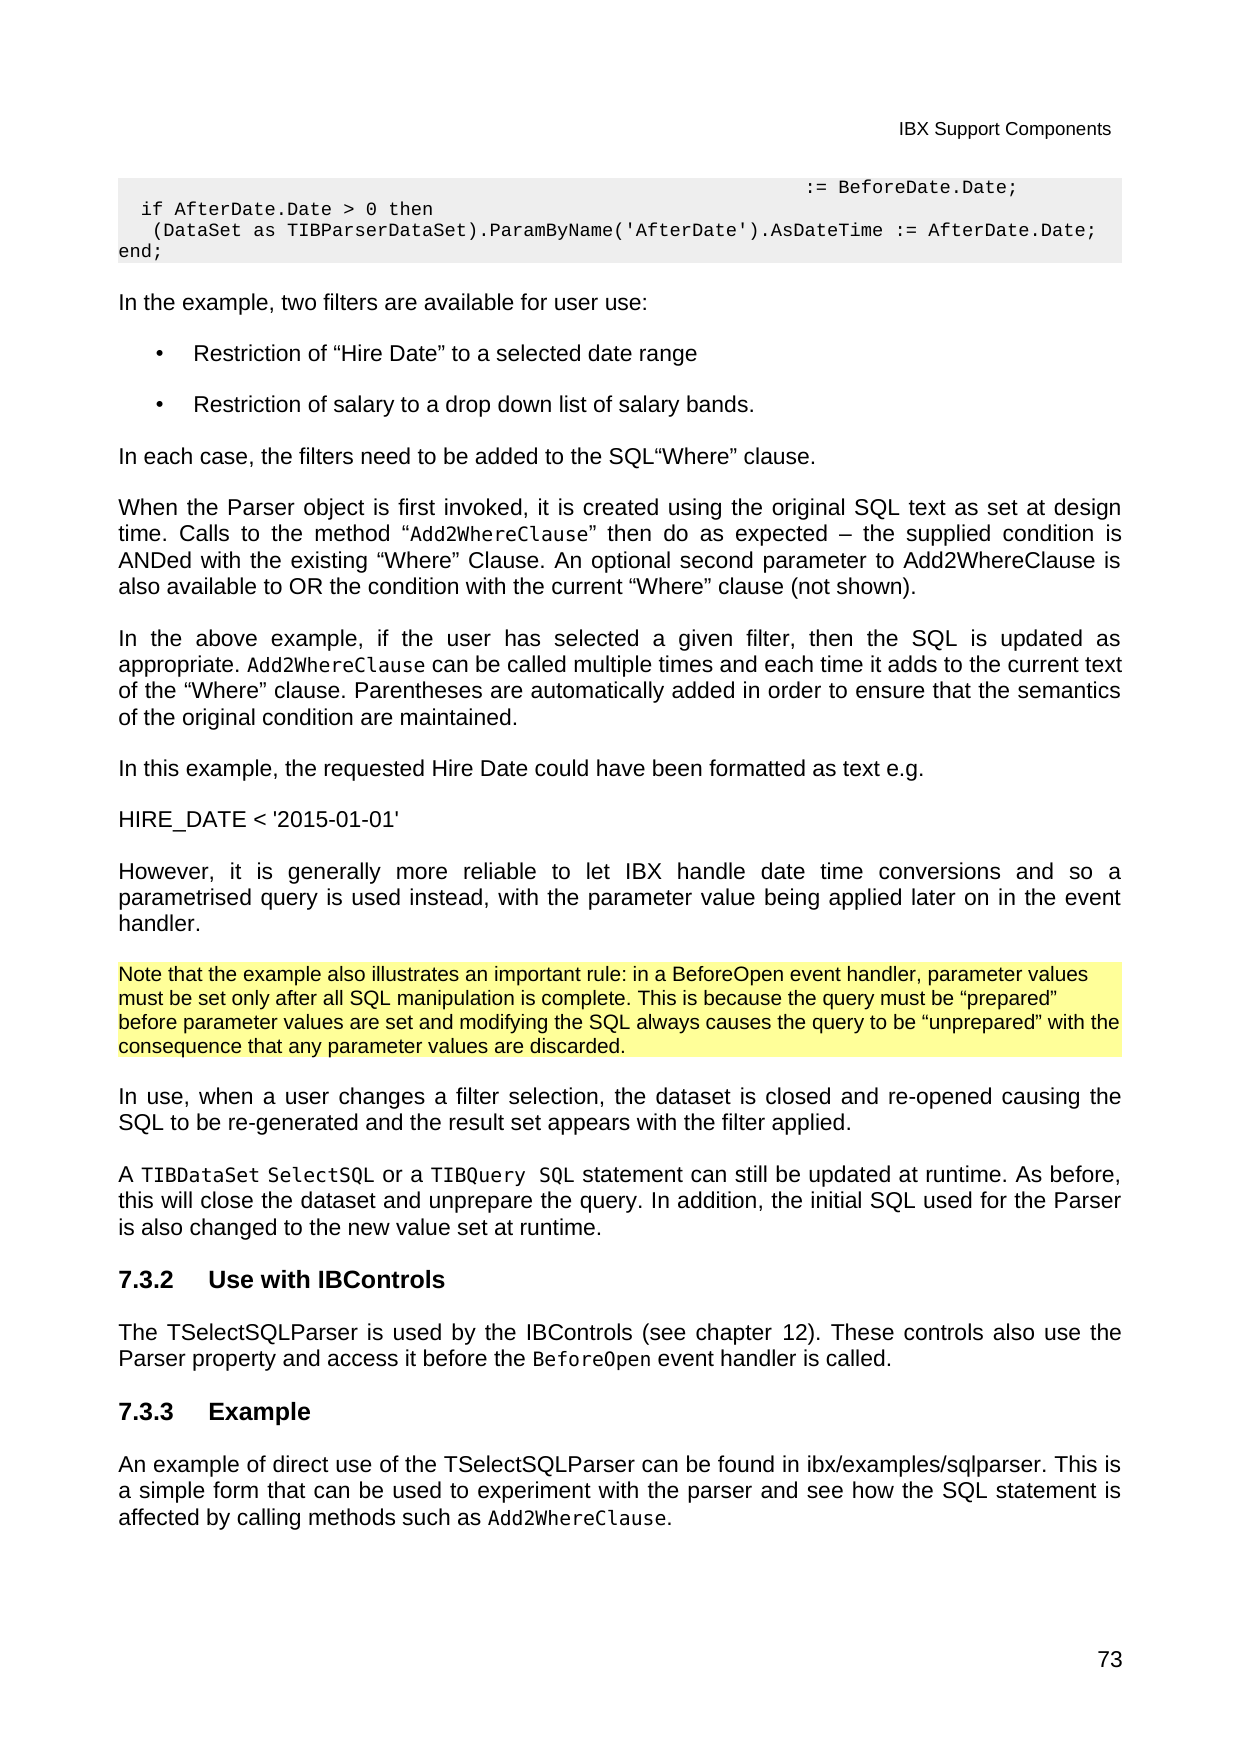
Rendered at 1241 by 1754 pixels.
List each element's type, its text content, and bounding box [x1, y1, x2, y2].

list Restriction of “Hire Date” to a selected date range [156, 340, 1122, 366]
text The TSelectSQLParser is used by the IBControls (see chapter 12). These controls also use the Parser property and access it before the BeforeOpen event handler is called. [118, 1319, 1122, 1372]
text In the above example, if the user has selected a given filter, then the SQL is updated as appropriate. Add2WhereClause can be called multiple times and each time it adds to the current text of the “Where” clause. Parentheses are automatically added in order to ensure that the semantics of the original condition are maintained. [118, 624, 1122, 730]
text HIRE_DATE < '2015-01-01' [118, 806, 1122, 833]
text A TIBDataSet SelectSQL or a TIBQuery SQL statement can still be updated at runtime. As before, this will close the dataset and unprepare the query. In addition, the initial SQL used for the Parser is also changed to the new value set at runtime. [118, 1161, 1122, 1240]
text However, it is generally more reliable to let IBX handle date time conversions and so a parametrised query is used instead, with the parameter value being applied later on in the event handler. [118, 858, 1122, 937]
text In each case, the filters need to be added to the SQL“Where” clause. [118, 443, 1122, 469]
text if AfterDate.Date > 0 then [118, 199, 1122, 221]
subtitle Example [118, 1397, 1122, 1426]
list Restriction of salary to a drop down list of salary bands. [156, 391, 1122, 418]
text end; [118, 242, 1122, 263]
text Note that the example also illustrates an important rule: in a BeforeOpen event handler, parameter values must be set only after all SQL manipulation is complete. This is because the query must be “prepared” before parameter values are set and modifying the SQL always causes the query to be “unprepared” with the consequence that any parameter values are discarded. [118, 962, 1122, 1057]
text In use, when a user changes a filter selection, the dataset is closed and re-opened causing the SQL to be re-generated and the result set appears with the filter applied. [118, 1083, 1122, 1136]
text (DataSet as TIBParserDataSet).ParamByName('AfterDate').AsDateTime := AfterDate.Date; [118, 221, 1122, 242]
text In this example, the requested Hire Date could have been formatted as text e.g. [118, 755, 1122, 781]
text In the example, two filters are available for user use: [118, 289, 1122, 315]
text An example of direct use of the TSelectSQLParser can be found in ibx/examples/sqlparser. This is a simple form that can be used to experiment with the parser and see how the SQL statement is affected by calling methods such as Add2WhereClause. [118, 1451, 1122, 1530]
text When the Parser object is first invoked, it is created using the original SQL text as set at design time. Calls to the method “Add2WhereClause” then do as expected – the supplied condition is ANDed with the existing “Where” Clause. An optional second parameter to Add2WhereClause is also available to OR the condition with the current “Where” clause (not shown). [118, 494, 1122, 599]
subtitle Use with IBControls [118, 1265, 1122, 1293]
text := BeforeDate.Date; [118, 178, 1122, 199]
